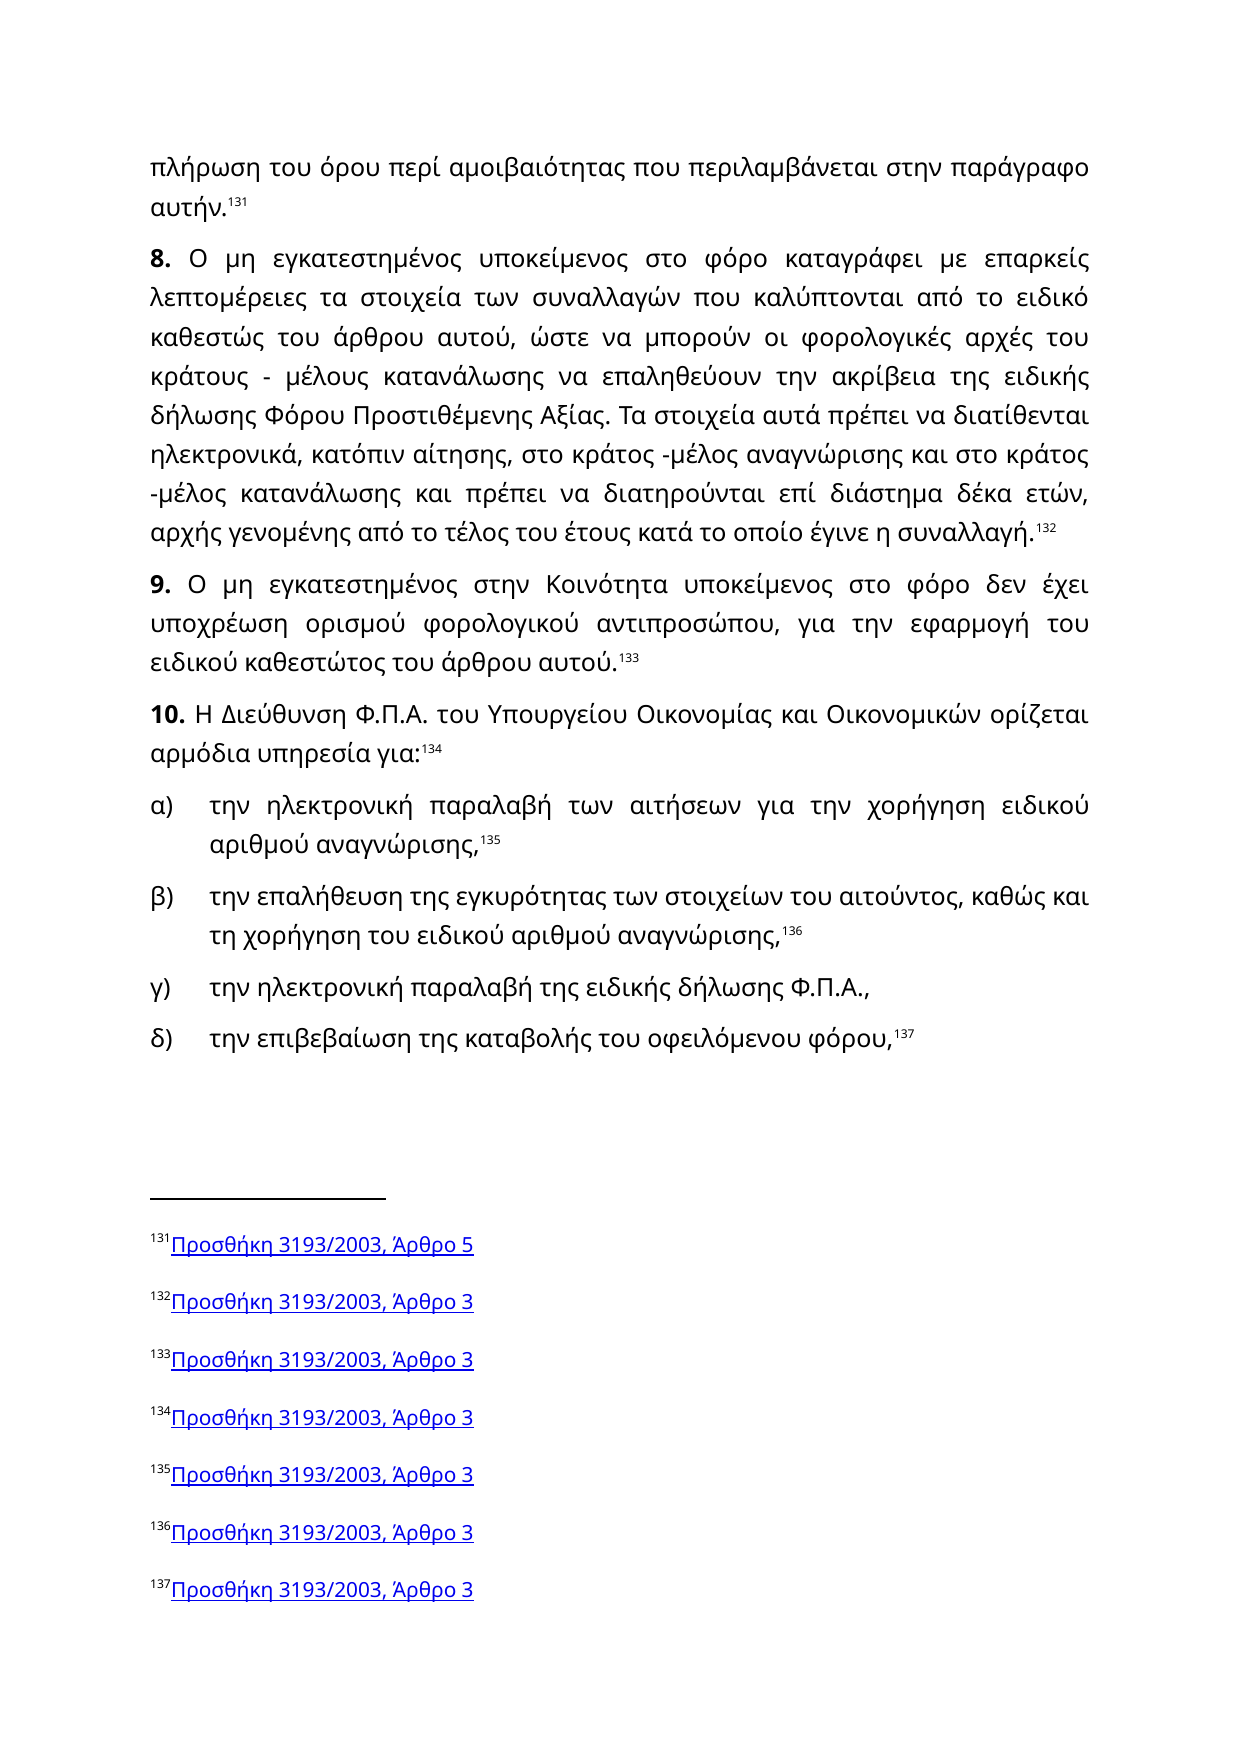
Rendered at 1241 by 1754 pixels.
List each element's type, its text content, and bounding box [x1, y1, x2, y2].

text Προσθήκη 3193/2003, Άρθρο 3 [150, 1345, 1090, 1373]
text Προσθήκη 3193/2003, Άρθρο 5 [150, 1230, 1090, 1258]
text Προσθήκη 3193/2003, Άρθρο 3 [150, 1576, 1090, 1604]
list γ) την ηλεκτρονική παραλαβή της ειδικής δήλωσης Φ.Π.Α., [150, 969, 1090, 1003]
text 9. Ο μη εγκατεστημένος στην Κοινότητα υποκείμενος στο φόρο δεν έχει υποχρέωση ορισμού φορολογικού αντιπροσώπου, για την εφαρμογή του ειδικού καθεστώτος του άρθρου αυτού. [150, 567, 1090, 679]
list α) την ηλεκτρονική παραλαβή των αιτήσεων για την χορήγηση ειδικού αριθμού αναγνώρισης, [150, 787, 1090, 861]
text 8. Ο μη εγκατεστημένος υποκείμενος στο φόρο καταγράφει με επαρκείς λεπτομέρειες τα στοιχεία των συναλλαγών που καλύπτονται από το ειδικό καθεστώς του άρθρου αυτού, ώστε να μπορούν οι φορολογικές αρχές του κράτους - μέλους κατανάλωσης να επαληθεύουν την ακρίβεια της ειδικής δήλωσης Φόρου Προστιθέμενης Αξίας. Τα στοιχεία αυτά πρέπει να διατίθενται ηλεκτρονικά, κατόπιν αίτησης, στο κράτος -μέλος αναγνώρισης και στο κράτος -μέλος κατανάλωσης και πρέπει να διατηρούνται επί διάστημα δέκα ετών, αρχής γενομένης από το τέλος του έτους κατά το οποίο έγινε η συναλλαγή. [150, 241, 1090, 549]
text Προσθήκη 3193/2003, Άρθρο 3 [150, 1518, 1090, 1546]
text 10. Η Διεύθυνση Φ.Π.Α. του Υπουργείου Οικονομίας και Οικονομικών ορίζεται αρμόδια υπηρεσία για: [150, 697, 1090, 770]
list β) την επαλήθευση της εγκυρότητας των στοιχείων του αιτούντος, καθώς και τη χορήγηση του ειδικού αριθμού αναγνώρισης, [150, 878, 1090, 952]
text Προσθήκη 3193/2003, Άρθρο 3 [150, 1460, 1090, 1489]
text Προσθήκη 3193/2003, Άρθρο 3 [150, 1403, 1090, 1431]
text πλήρωση του όρου περί αμοιβαιότητας που περιλαμβάνεται στην παράγραφο αυτήν. [150, 150, 1090, 223]
text Προσθήκη 3193/2003, Άρθρο 3 [150, 1287, 1090, 1316]
list δ) την επιβεβαίωση της καταβολής του οφειλόμενου φόρου, [150, 1021, 1090, 1055]
